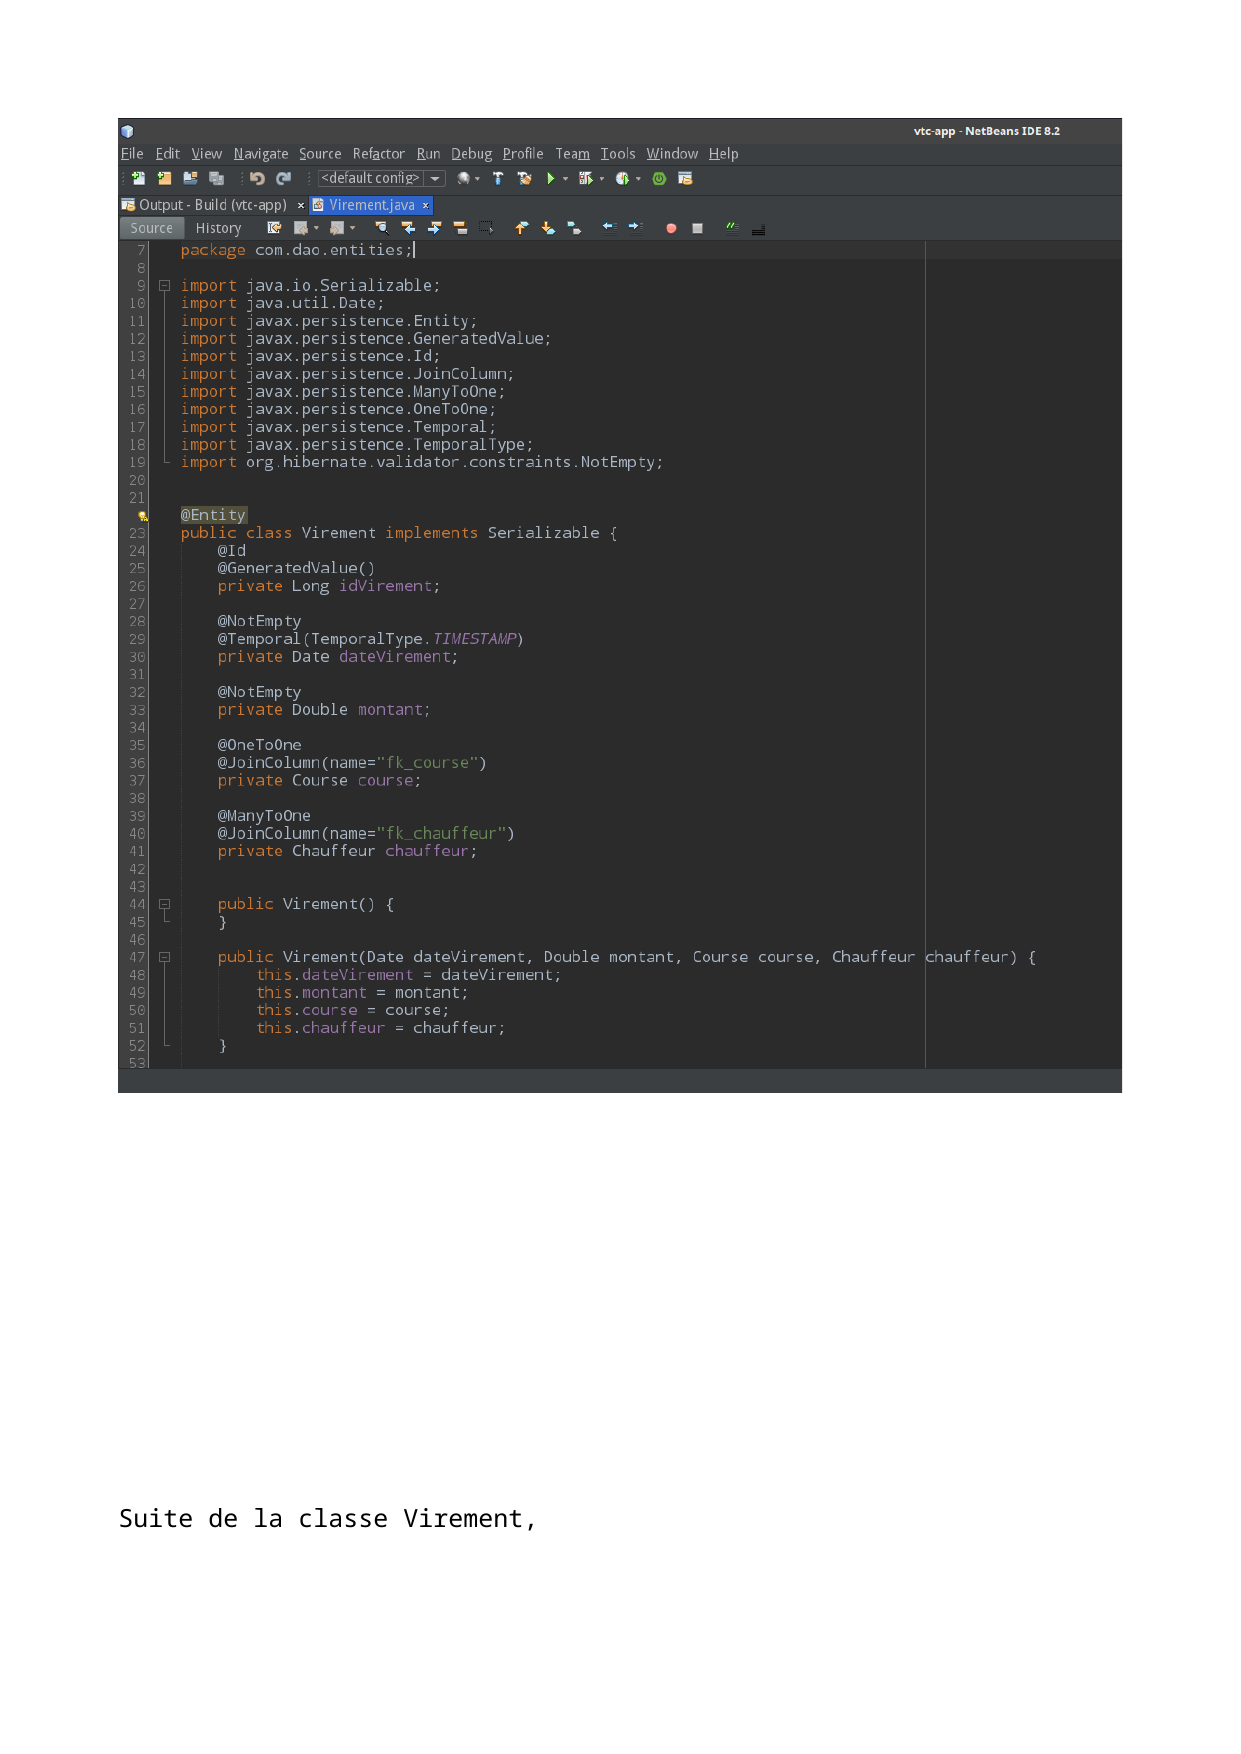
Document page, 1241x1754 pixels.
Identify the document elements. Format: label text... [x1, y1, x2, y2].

text Suite de la classe Virement, [118, 1501, 1122, 1535]
picture [118, 118, 1123, 1093]
